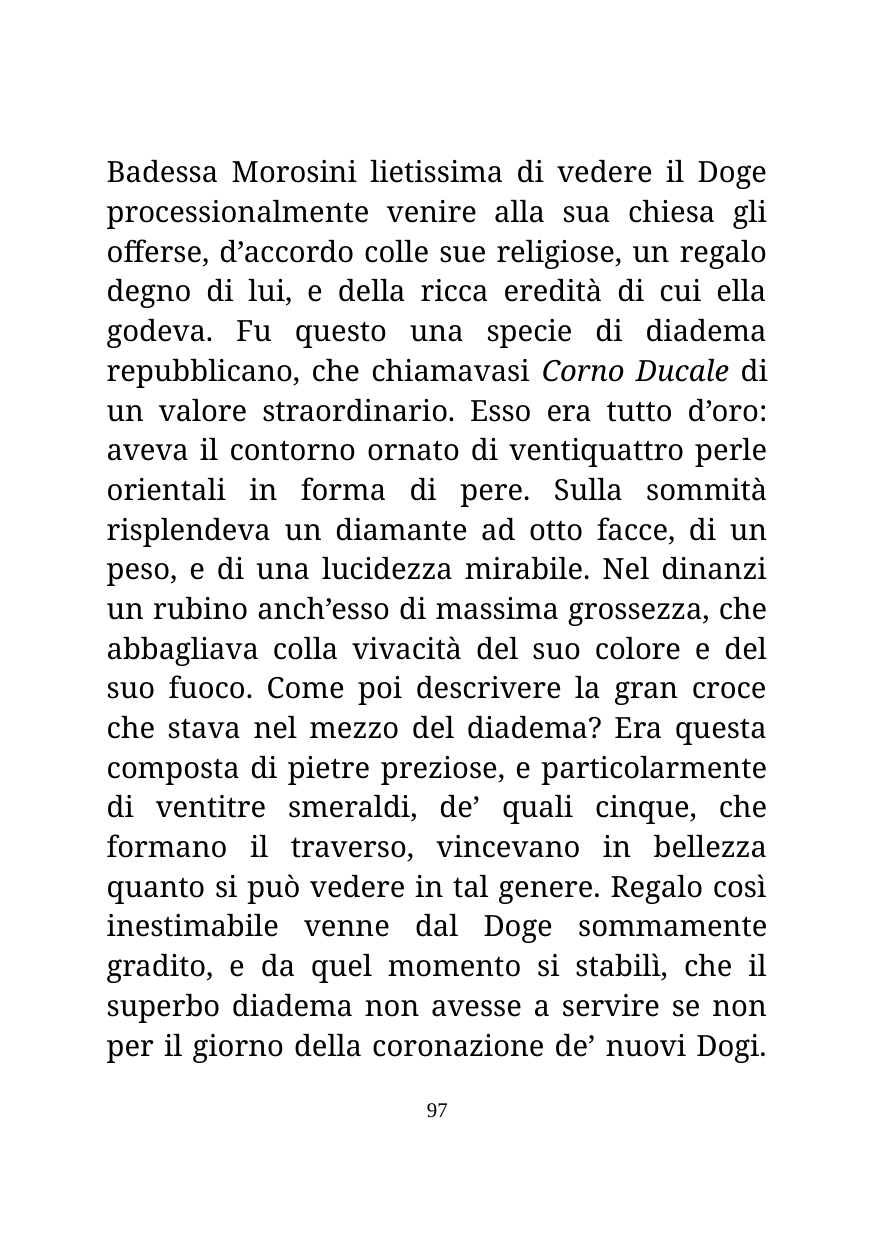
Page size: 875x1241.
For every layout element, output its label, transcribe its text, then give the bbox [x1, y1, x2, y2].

text Badessa Morosini lietissima di vedere il Doge processionalmente venire alla sua chiesa gli offerse, d’accordo colle sue religiose, un regalo degno di lui, e della ricca eredità di cui ella godeva. Fu questo una specie di diadema repubblicano, che chiamavasi Corno Ducale di un valore straordinario. Esso era tutto d’oro: aveva il contorno ornato di ventiquattro perle orientali in forma di pere. Sulla sommità risplendeva un diamante ad otto facce, di un peso, e di una lucidezza mirabile. Nel dinanzi un rubino anch’esso di massima grossezza, che abbagliava colla vivacità del suo colore e del suo fuoco. Come poi descrivere la gran croce che stava nel mezzo del diadema? Era questa composta di pietre preziose, e particolarmente di ventitre smeraldi, de’ quali cinque, che formano il traverso, vincevano in bellezza quanto si può vedere in tal genere. Regalo così inestimabile venne dal Doge sommamente gradito, e da quel momento si stabilì, che il superbo diadema non avesse a servire se non per il giorno della coronazione de’ nuovi Dogi. [106, 152, 768, 1064]
